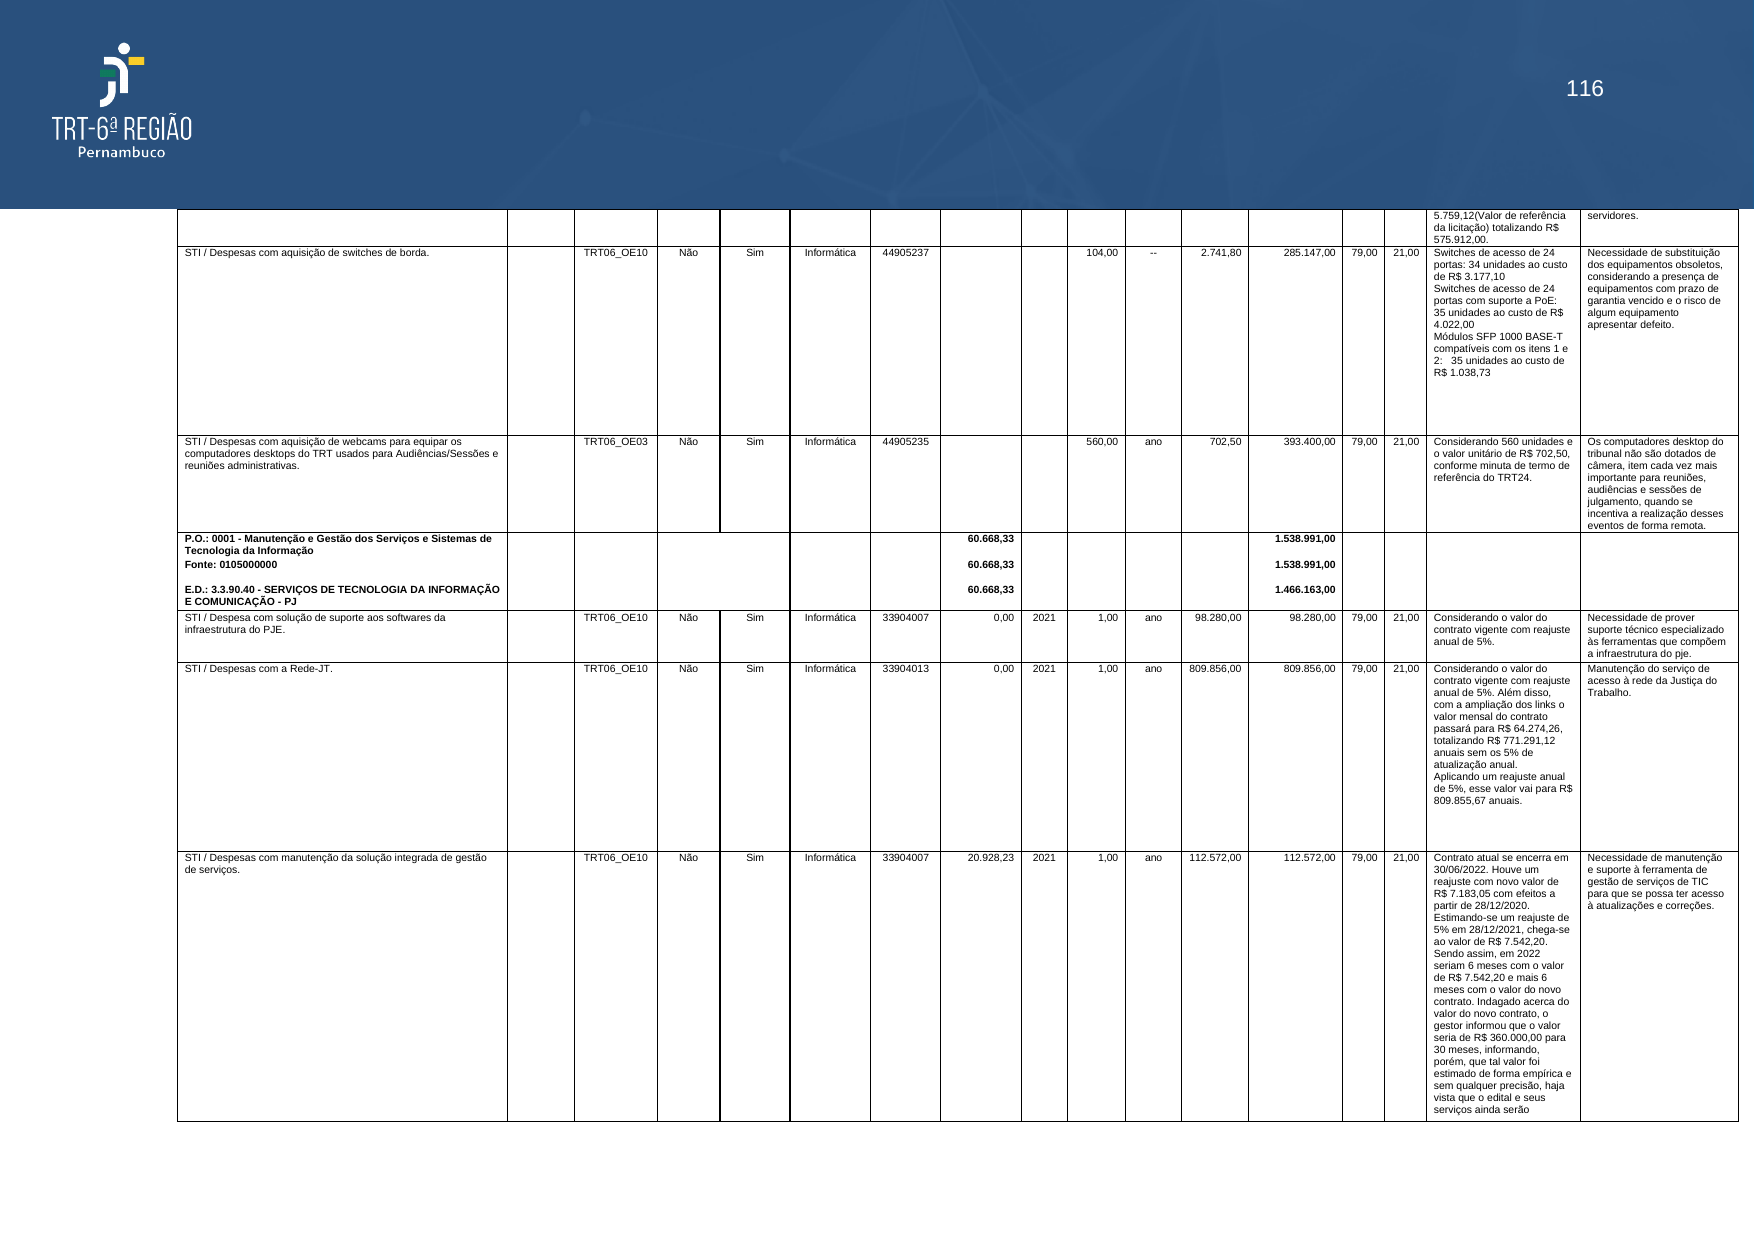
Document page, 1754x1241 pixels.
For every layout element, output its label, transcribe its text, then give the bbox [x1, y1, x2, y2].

table_cell Não [658, 611, 719, 662]
table_cell Contrato atual se encerra em 30/06/2022. Houve um reajuste com novo valor de R$ 7.183,05 com efeitos a partir de 28/12/2020. Estimando-se um reajuste de 5% em 28/12/2021, chega-se ao valor de R$ 7.542,20. Sendo assim, em 2022 seriam 6 meses com o valor de R$ 7.542,20 e mais 6 meses com o valor do novo contrato. Indagado acerca do valor do novo contrato, o gestor informou que o valor seria de R$ 360.000,00 para 30 meses, informando, porém, que tal valor foi estimado de forma empírica e sem qualquer precisão, haja vista que o edital e seus serviços ainda serão [1427, 852, 1580, 1121]
table_cell Considerando o valor do contrato vigente com reajuste anual de 5%. Além disso, com a ampliação dos links o valor mensal do contrato passará para R$ 64.274,26, totalizando R$ 771.291,12 anuais sem os 5% de atualização anual. Aplicando um reajuste anual de 5%, esse valor vai para R$ 809.855,67 anuais. [1427, 663, 1580, 851]
table_cell 33904007 [871, 852, 940, 1121]
table_cell [1126, 584, 1181, 610]
table_cell [1022, 210, 1067, 246]
table_cell ano [1126, 663, 1181, 851]
table_cell [1427, 559, 1580, 584]
table_cell 1.538.991,00 [1249, 533, 1342, 559]
table_cell [575, 210, 657, 246]
table_cell [150, 559, 177, 584]
table_cell [1182, 533, 1248, 559]
table_cell [871, 210, 940, 246]
table_cell [508, 611, 574, 662]
table_cell 98.280,00 [1182, 611, 1248, 662]
table_cell [1427, 533, 1580, 559]
table_cell Necessidade de prover suporte técnico especializado às ferramentas que compõem a infraestrutura do pje. [1581, 611, 1738, 662]
table_cell 809.856,00 [1182, 663, 1248, 851]
table_cell [1739, 559, 1754, 584]
table_cell [1182, 210, 1248, 246]
table_cell 21,00 [1385, 247, 1426, 435]
table_cell Informática [791, 663, 870, 851]
table_cell Sim [721, 247, 789, 435]
table_cell [575, 584, 657, 610]
table_cell [508, 559, 574, 584]
table_cell Sim [721, 611, 789, 662]
table_cell 1.538.991,00 [1249, 559, 1342, 584]
table_cell [1739, 532, 1754, 559]
table_cell [791, 559, 870, 584]
table_cell [791, 210, 870, 246]
table_cell STI / Despesa com solução de suporte aos softwares da infraestrutura do PJE. [178, 611, 507, 662]
table_cell [1343, 210, 1384, 246]
table_cell Informática [791, 852, 870, 1121]
table_cell [720, 533, 789, 559]
table_cell [150, 532, 177, 559]
table_cell Os computadores desktop do tribunal não são dotados de câmera, item cada vez mais importante para reuniões, audiências e sessões de julgamento, quando se incentiva a realização desses eventos de forma remota. [1581, 436, 1738, 532]
table_cell [150, 209, 177, 246]
table_cell [1068, 584, 1125, 610]
table_cell [1022, 533, 1067, 559]
table_cell 702,50 [1182, 436, 1248, 532]
table_cell [791, 584, 870, 610]
table_cell [1126, 533, 1181, 559]
table_cell [1343, 584, 1384, 610]
table_cell Necessidade de manutenção e suporte à ferramenta de gestão de serviços de TIC para que se possa ter acesso à atualizações e correções. [1581, 852, 1738, 1121]
table_cell ano [1126, 436, 1181, 532]
table_cell TRT06_OE10 [575, 663, 657, 851]
table_cell [508, 852, 574, 1121]
table_cell [658, 584, 720, 610]
table_cell [1385, 533, 1426, 559]
table_cell [658, 210, 719, 246]
table_cell TRT06_OE10 [575, 611, 657, 662]
table_cell STI / Despesas com aquisição de webcams para equipar os computadores desktops do TRT usados para Audiências/Sessões e reuniões administrativas. [178, 436, 507, 532]
table_cell 104,00 [1068, 247, 1125, 435]
table_cell [1182, 559, 1248, 584]
table_cell 21,00 [1385, 663, 1426, 851]
table_cell [1068, 210, 1125, 246]
table_cell [508, 663, 574, 851]
table_cell ano [1126, 852, 1181, 1121]
table_cell 393.400,00 [1249, 436, 1342, 532]
table_cell 44905237 [871, 247, 940, 435]
table_cell 60.668,33 [941, 559, 1021, 584]
table_cell [150, 584, 177, 610]
table_cell [941, 436, 1021, 532]
table_cell 33904013 [871, 663, 940, 851]
table_cell [1739, 209, 1754, 246]
table_cell [1182, 584, 1248, 610]
table_cell [1068, 533, 1125, 559]
table_cell E.D.: 3.3.90.40 - SERVIÇOS DE TECNOLOGIA DA INFORMAÇÃO E COMUNICAÇÃO - PJ [178, 584, 507, 610]
table_cell [721, 210, 789, 246]
table_cell [1581, 533, 1738, 559]
table_cell Sim [721, 663, 789, 851]
table_cell 1,00 [1068, 852, 1125, 1121]
table_cell [1739, 584, 1754, 610]
table_cell [1739, 662, 1754, 851]
table_cell 809.856,00 [1249, 663, 1342, 851]
table_cell [720, 559, 789, 584]
table_cell [508, 436, 574, 532]
table_cell [1427, 584, 1580, 610]
table_cell Informática [791, 247, 870, 435]
table_cell Switches de acesso de 24 portas: 34 unidades ao custo de R$ 3.177,10 Switches de acesso de 24 portas com suporte a PoE: 35 unidades ao custo de R$ 4.022,00 Módulos SFP 1000 BASE-T compatíveis com os itens 1 e 2: 35 unidades ao custo de R$ 1.038,73 [1427, 247, 1580, 435]
table_cell TRT06_OE10 [575, 852, 657, 1121]
table_cell [178, 210, 507, 246]
table_cell [1385, 584, 1426, 610]
table_cell P.O.: 0001 - Manutenção e Gestão dos Serviços e Sistemas de Tecnologia da Informação [178, 533, 507, 559]
table_cell Informática [791, 611, 870, 662]
table_cell [1739, 851, 1754, 1121]
table_cell Sim [721, 852, 789, 1121]
table_cell 79,00 [1343, 247, 1384, 435]
table_cell 60.668,33 [941, 584, 1021, 610]
table_cell STI / Despesas com a Rede-JT. [178, 663, 507, 851]
table_cell [150, 246, 177, 435]
table_cell [1022, 247, 1067, 435]
table_cell 79,00 [1343, 436, 1384, 532]
table_cell [1343, 533, 1384, 559]
table_cell [1249, 210, 1342, 246]
table_cell [1068, 559, 1125, 584]
table_cell [1739, 435, 1754, 532]
table_cell 1,00 [1068, 663, 1125, 851]
table_cell [720, 584, 789, 610]
table_cell 20.928,23 [941, 852, 1021, 1121]
table_cell 21,00 [1385, 611, 1426, 662]
table_cell Informática [791, 436, 870, 532]
table_cell 5.759,12(Valor de referência da licitação) totalizando R$ 575.912,00. [1427, 210, 1580, 246]
table_cell STI / Despesas com manutenção da solução integrada de gestão de serviços. [178, 852, 507, 1121]
table_cell 112.572,00 [1182, 852, 1248, 1121]
table_cell [1581, 584, 1738, 610]
table_cell [1581, 559, 1738, 584]
table_cell [508, 584, 574, 610]
table_cell 285.147,00 [1249, 247, 1342, 435]
table_cell Não [658, 436, 719, 532]
table_cell Não [658, 852, 719, 1121]
table_cell 2.741,80 [1182, 247, 1248, 435]
table_cell [1022, 436, 1067, 532]
table_cell [150, 610, 177, 662]
table_cell [508, 533, 574, 559]
table_cell ano [1126, 611, 1181, 662]
table_cell [791, 533, 870, 559]
table_cell Manutenção do serviço de acesso à rede da Justiça do Trabalho. [1581, 663, 1738, 851]
table_cell -- [1126, 247, 1181, 435]
table_cell Não [658, 247, 719, 435]
table_cell [508, 210, 574, 246]
table_cell 21,00 [1385, 852, 1426, 1121]
table_cell [150, 435, 177, 532]
table_cell Necessidade de substituição dos equipamentos obsoletos, considerando a presença de equipamentos com prazo de garantia vencido e o risco de algum equipamento apresentar defeito. [1581, 247, 1738, 435]
table_cell 21,00 [1385, 436, 1426, 532]
table_cell Considerando 560 unidades e o valor unitário de R$ 702,50, conforme minuta de termo de referência do TRT24. [1427, 436, 1580, 532]
table_cell servidores. [1581, 210, 1738, 246]
table_cell [1739, 246, 1754, 435]
table_cell [871, 559, 940, 584]
table_cell [575, 533, 657, 559]
table_cell [1343, 559, 1384, 584]
table_cell [658, 559, 720, 584]
table_cell 79,00 [1343, 663, 1384, 851]
table_cell Fonte: 0105000000 [178, 559, 507, 584]
table_cell 1.466.163,00 [1249, 584, 1342, 610]
table_cell [1385, 210, 1426, 246]
table_cell [150, 851, 177, 1121]
table_cell Considerando o valor do contrato vigente com reajuste anual de 5%. [1427, 611, 1580, 662]
table_cell [1022, 559, 1067, 584]
table_cell [1739, 610, 1754, 662]
table_cell 98.280,00 [1249, 611, 1342, 662]
table_cell STI / Despesas com aquisição de switches de borda. [178, 247, 507, 435]
table_cell 560,00 [1068, 436, 1125, 532]
table_cell TRT06_OE03 [575, 436, 657, 532]
table_cell [575, 559, 657, 584]
table_cell 1,00 [1068, 611, 1125, 662]
table_cell Não [658, 663, 719, 851]
table_cell Sim [721, 436, 789, 532]
table_cell [1385, 559, 1426, 584]
table_cell [871, 533, 940, 559]
table_cell 60.668,33 [941, 533, 1021, 559]
table_cell 2021 [1022, 852, 1067, 1121]
table_cell [941, 210, 1021, 246]
table_cell [508, 247, 574, 435]
table_cell 112.572,00 [1249, 852, 1342, 1121]
table_cell 44905235 [871, 436, 940, 532]
table_cell [150, 662, 177, 851]
table_cell 2021 [1022, 663, 1067, 851]
table_cell [1126, 559, 1181, 584]
table_cell [1022, 584, 1067, 610]
table_cell 2021 [1022, 611, 1067, 662]
table_cell [1126, 210, 1181, 246]
table_cell [871, 584, 940, 610]
table_cell 79,00 [1343, 611, 1384, 662]
table_cell TRT06_OE10 [575, 247, 657, 435]
table_cell 79,00 [1343, 852, 1384, 1121]
table_cell 0,00 [941, 611, 1021, 662]
table_cell [941, 247, 1021, 435]
table_cell 0,00 [941, 663, 1021, 851]
table_cell [658, 533, 720, 559]
picture [0, 0, 1754, 209]
table_cell 33904007 [871, 611, 940, 662]
